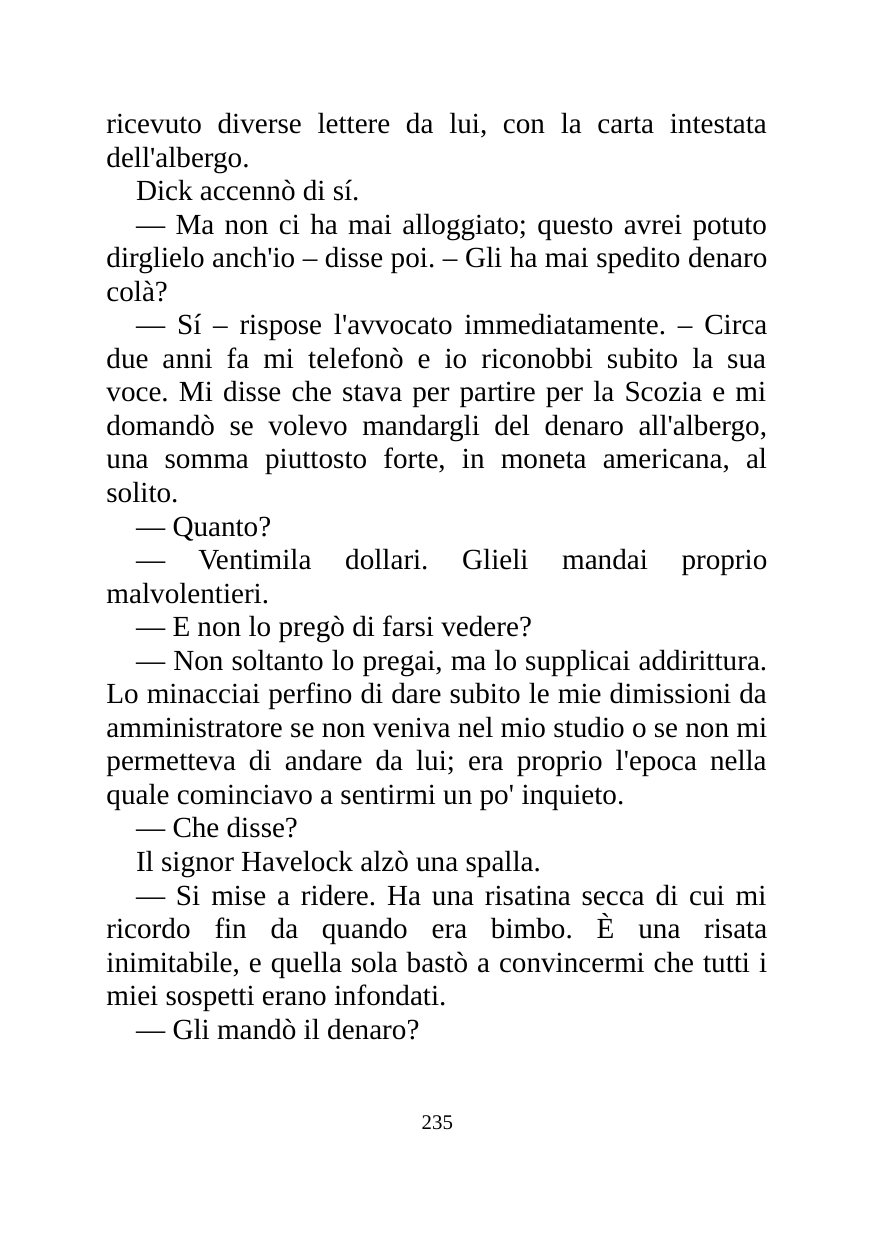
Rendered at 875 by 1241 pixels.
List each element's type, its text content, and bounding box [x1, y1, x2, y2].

text ricevuto diverse lettere da lui, con la carta intestata dell'albergo. [106, 106, 768, 173]
text — Quanto? [106, 509, 768, 542]
text — Ma non ci ha mai alloggiato; questo avrei potuto dirglielo anch'io – disse poi. – Gli ha mai spedito denaro colà? [106, 207, 768, 307]
text Dick accennò di sí. [106, 173, 768, 207]
text — Non soltanto lo pregai, ma lo supplicai addirittura. Lo minacciai perfino di dare subito le mie dimissioni da amministratore se non veniva nel mio studio o se non mi permetteva di andare da lui; era proprio l'epoca nella quale cominciavo a sentirmi un po' inquieto. [106, 643, 768, 811]
text — Si mise a ridere. Ha una risatina secca di cui mi ricordo fin da quando era bimbo. È una risata inimitabile, e quella sola bastò a convincermi che tutti i miei sospetti erano infondati. [106, 878, 768, 1012]
text Il signor Havelock alzò una spalla. [106, 844, 768, 878]
text — E non lo pregò di farsi vedere? [106, 609, 768, 643]
text — Sí – rispose l'avvocato immediatamente. – Circa due anni fa mi telefonò e io riconobbi subito la sua voce. Mi disse che stava per partire per la Scozia e mi domandò se volevo mandargli del denaro all'albergo, una somma piuttosto forte, in moneta americana, al solito. [106, 307, 768, 509]
text — Che disse? [106, 811, 768, 844]
text — Ventimila dollari. Glieli mandai proprio malvolentieri. [106, 542, 768, 609]
text — Gli mandò il denaro? [106, 1012, 768, 1045]
